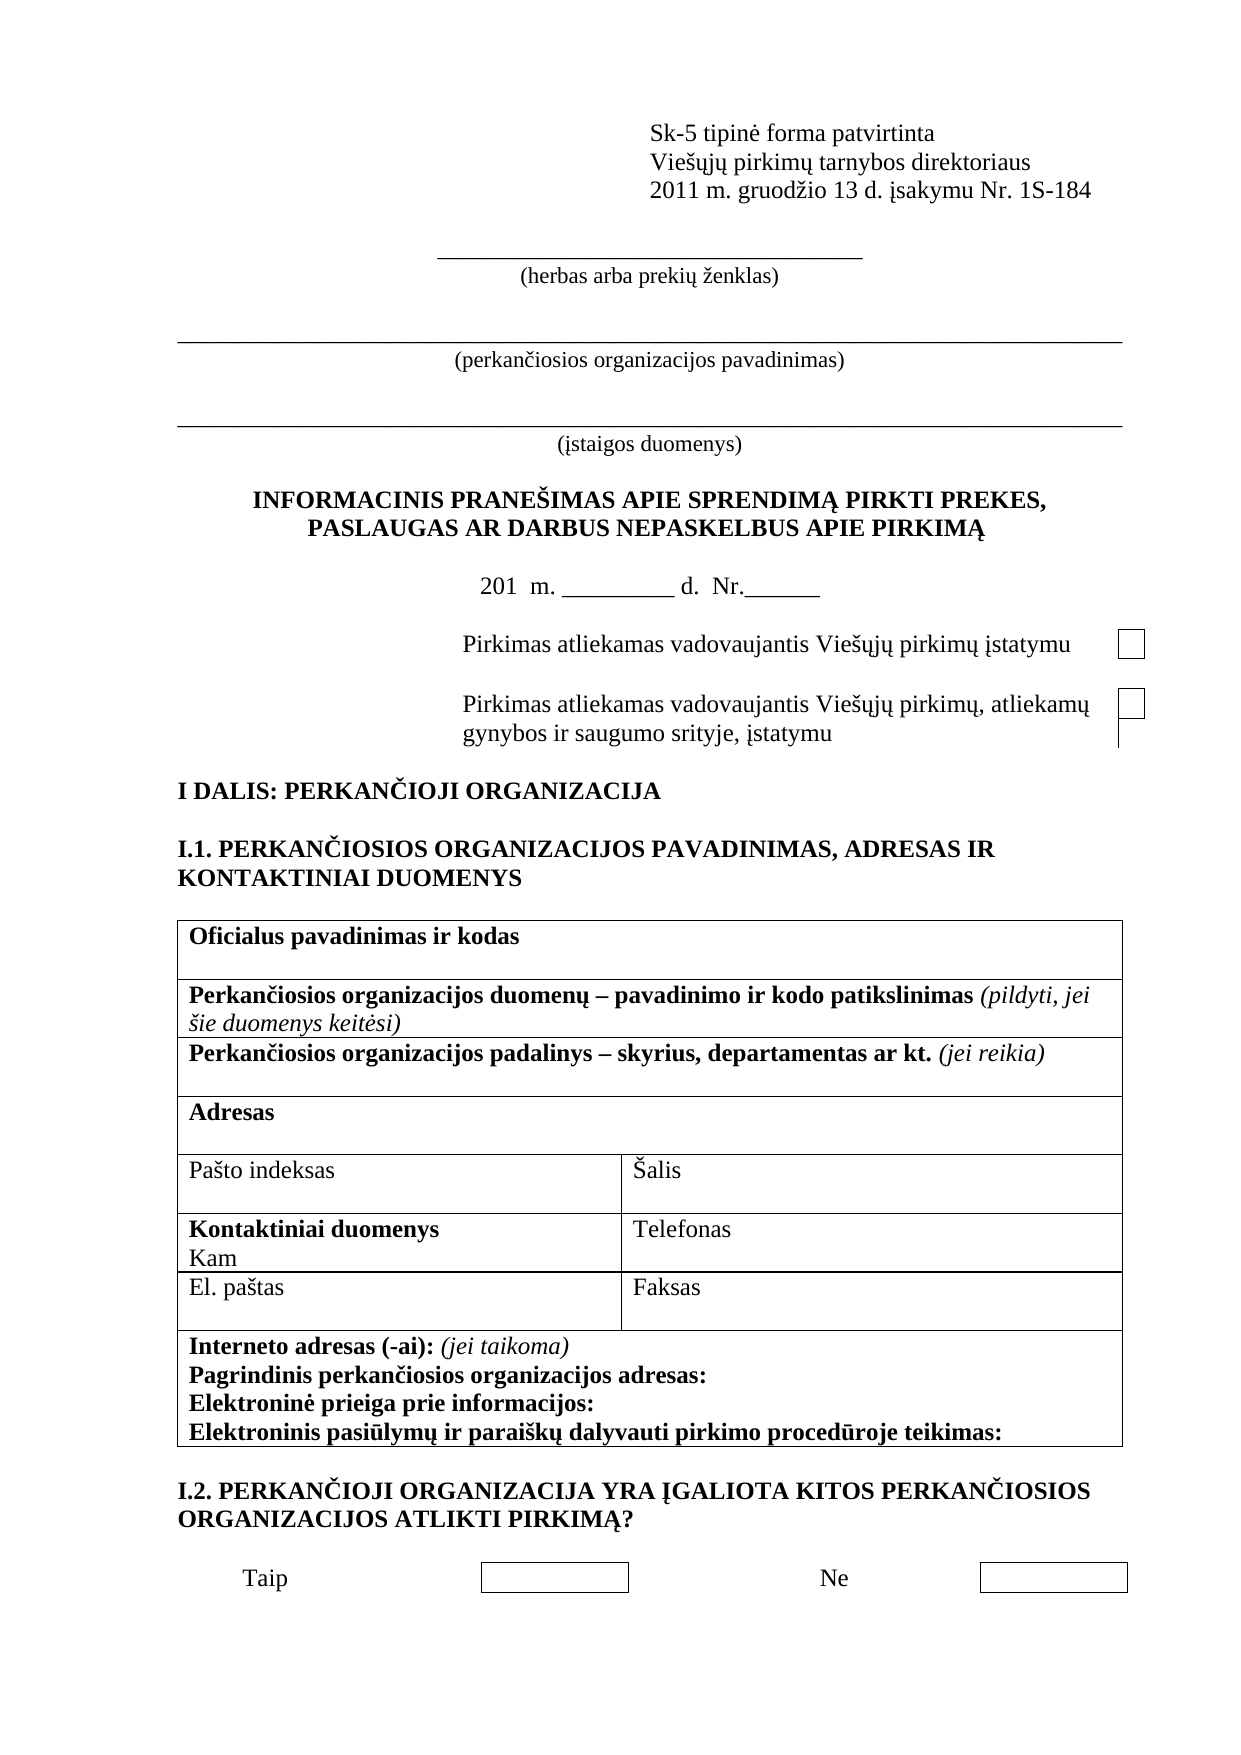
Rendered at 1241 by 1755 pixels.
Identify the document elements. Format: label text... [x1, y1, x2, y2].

table_cell Interneto adresas (-ai): (jei taikoma) Pagrindinis perkančiosios organizacijos adresas: Elektroninė prieiga prie informacijos: Elektroninis pasiūlymų ir paraiškų dalyvauti pirkimo procedūroje teikimas: [178, 1331, 1122, 1446]
text I.2. PERKANČIOJI ORGANIZACIJA YRA ĮGALIOTA KITOS PERKANČIOSIOS ORGANIZACIJOS ATLIKTI PIRKIMĄ? [177, 1476, 1122, 1533]
text _ [177, 401, 1122, 426]
table_cell [189, 658, 451, 688]
text I DALIS: PERKANČIOJI ORGANIZACIJA [177, 776, 1122, 805]
table_cell [451, 658, 1118, 688]
table_header Ne [817, 1562, 980, 1592]
text (perkančiosios organizacijos pavadinimas) [177, 346, 1122, 372]
text __________________________________ [177, 233, 1122, 262]
table_header [1119, 630, 1144, 658]
table_cell Faksas [622, 1273, 1122, 1330]
table_cell Perkančiosios organizacijos padalinys – skyrius, departamentas ar kt. (jei reikia) [178, 1038, 1122, 1096]
text (įstaigos duomenys) [177, 429, 1122, 456]
text Viešųjų pirkimų tarnybos direktoriaus [649, 147, 1122, 176]
text Sk-5 tipinė forma patvirtinta [649, 118, 1122, 147]
table_header [189, 629, 451, 658]
text INFORMACINIS PRANEŠIMAS APIE SPRENDIMĄ PIRKTI PREKES, PASLAUGAS AR DARBUS NEPASKELBUS APIE PIRKIMĄ [177, 485, 1122, 542]
table_cell Kontaktiniai duomenys Kam [178, 1214, 621, 1271]
table_cell El. paštas [178, 1273, 621, 1330]
text I.1. PERKANČIOSIOS ORGANIZACIJOS PAVADINIMAS, ADRESAS IR KONTAKTINIAI DUOMENYS [177, 834, 1122, 891]
table_cell Adresas [178, 1097, 1122, 1154]
table_cell [1119, 689, 1144, 718]
text 2011 m. gruodžio 13 d. įsakymu Nr. 1S-184 [649, 176, 1122, 204]
text _ [177, 317, 1122, 342]
table_cell Perkančiosios organizacijos duomenų – pavadinimo ir kodo patikslinimas (pildyti, jei šie duomenys keitėsi) [178, 980, 1122, 1037]
table_header Pirkimas atliekamas vadovaujantis Viešųjų pirkimų įstatymu [451, 629, 1118, 658]
table_cell [1118, 659, 1144, 688]
text (herbas arba prekių ženklas) [177, 262, 1122, 288]
table_header Taip [239, 1562, 481, 1592]
table_cell [189, 718, 451, 748]
table_header [629, 1562, 817, 1592]
table_header [169, 1562, 239, 1592]
table_cell Pirkimas atliekamas vadovaujantis Viešųjų pirkimų, atliekamų gynybos ir saugumo srityje, įstatymu [451, 688, 1118, 748]
table_header Oficialus pavadinimas ir kodas [178, 921, 1122, 979]
table_cell Šalis [622, 1155, 1122, 1213]
table_cell [189, 688, 451, 718]
table_cell Telefonas [622, 1214, 1122, 1271]
table_cell Pašto indeksas [178, 1155, 621, 1213]
table_cell [1119, 719, 1144, 748]
table_header [482, 1563, 628, 1592]
text 201 m. _________ d. Nr.______ [177, 571, 1122, 600]
table_header [981, 1563, 1127, 1592]
